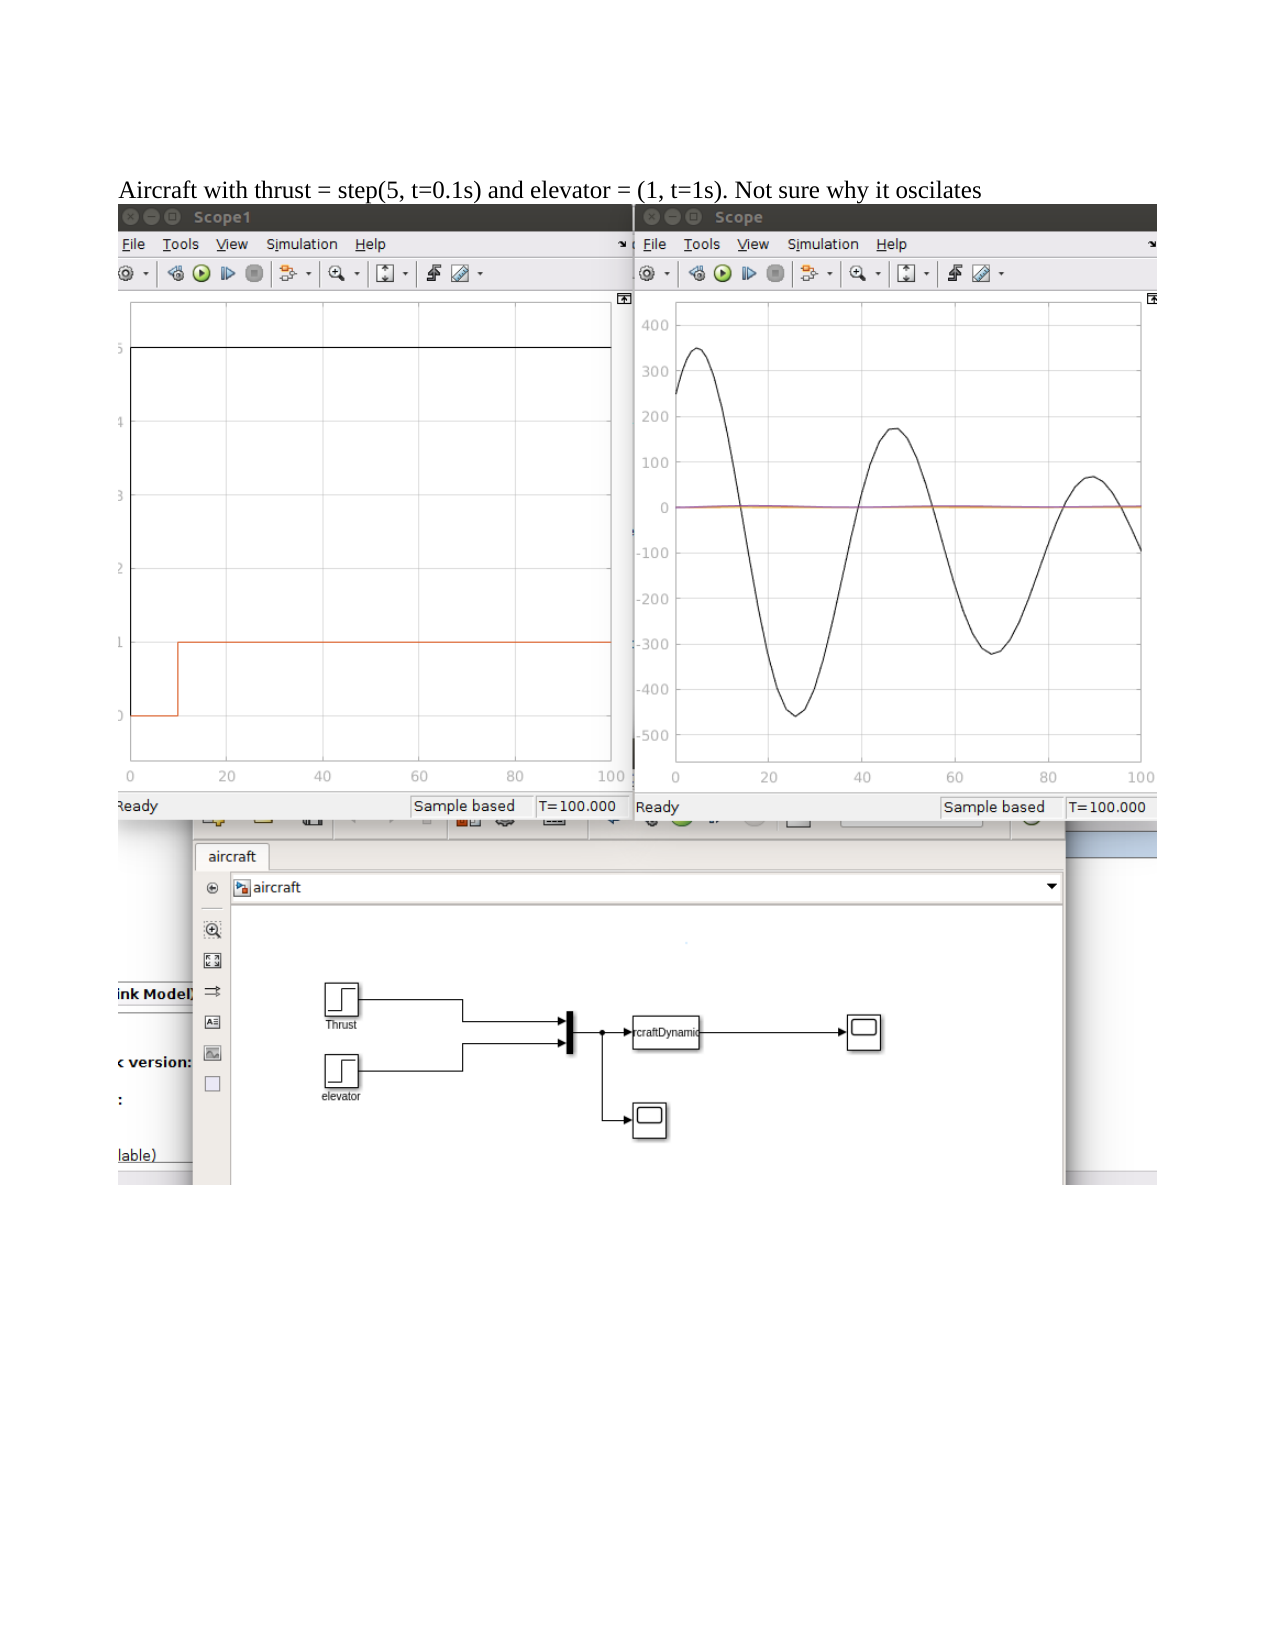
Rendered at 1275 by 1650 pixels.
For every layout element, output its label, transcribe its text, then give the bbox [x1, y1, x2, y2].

picture [118, 204, 1157, 1185]
text Aircraft with thrust = step(5, t=0.1s) and elevator = (1, t=1s). Not sure why it oscilates [118, 176, 1157, 204]
